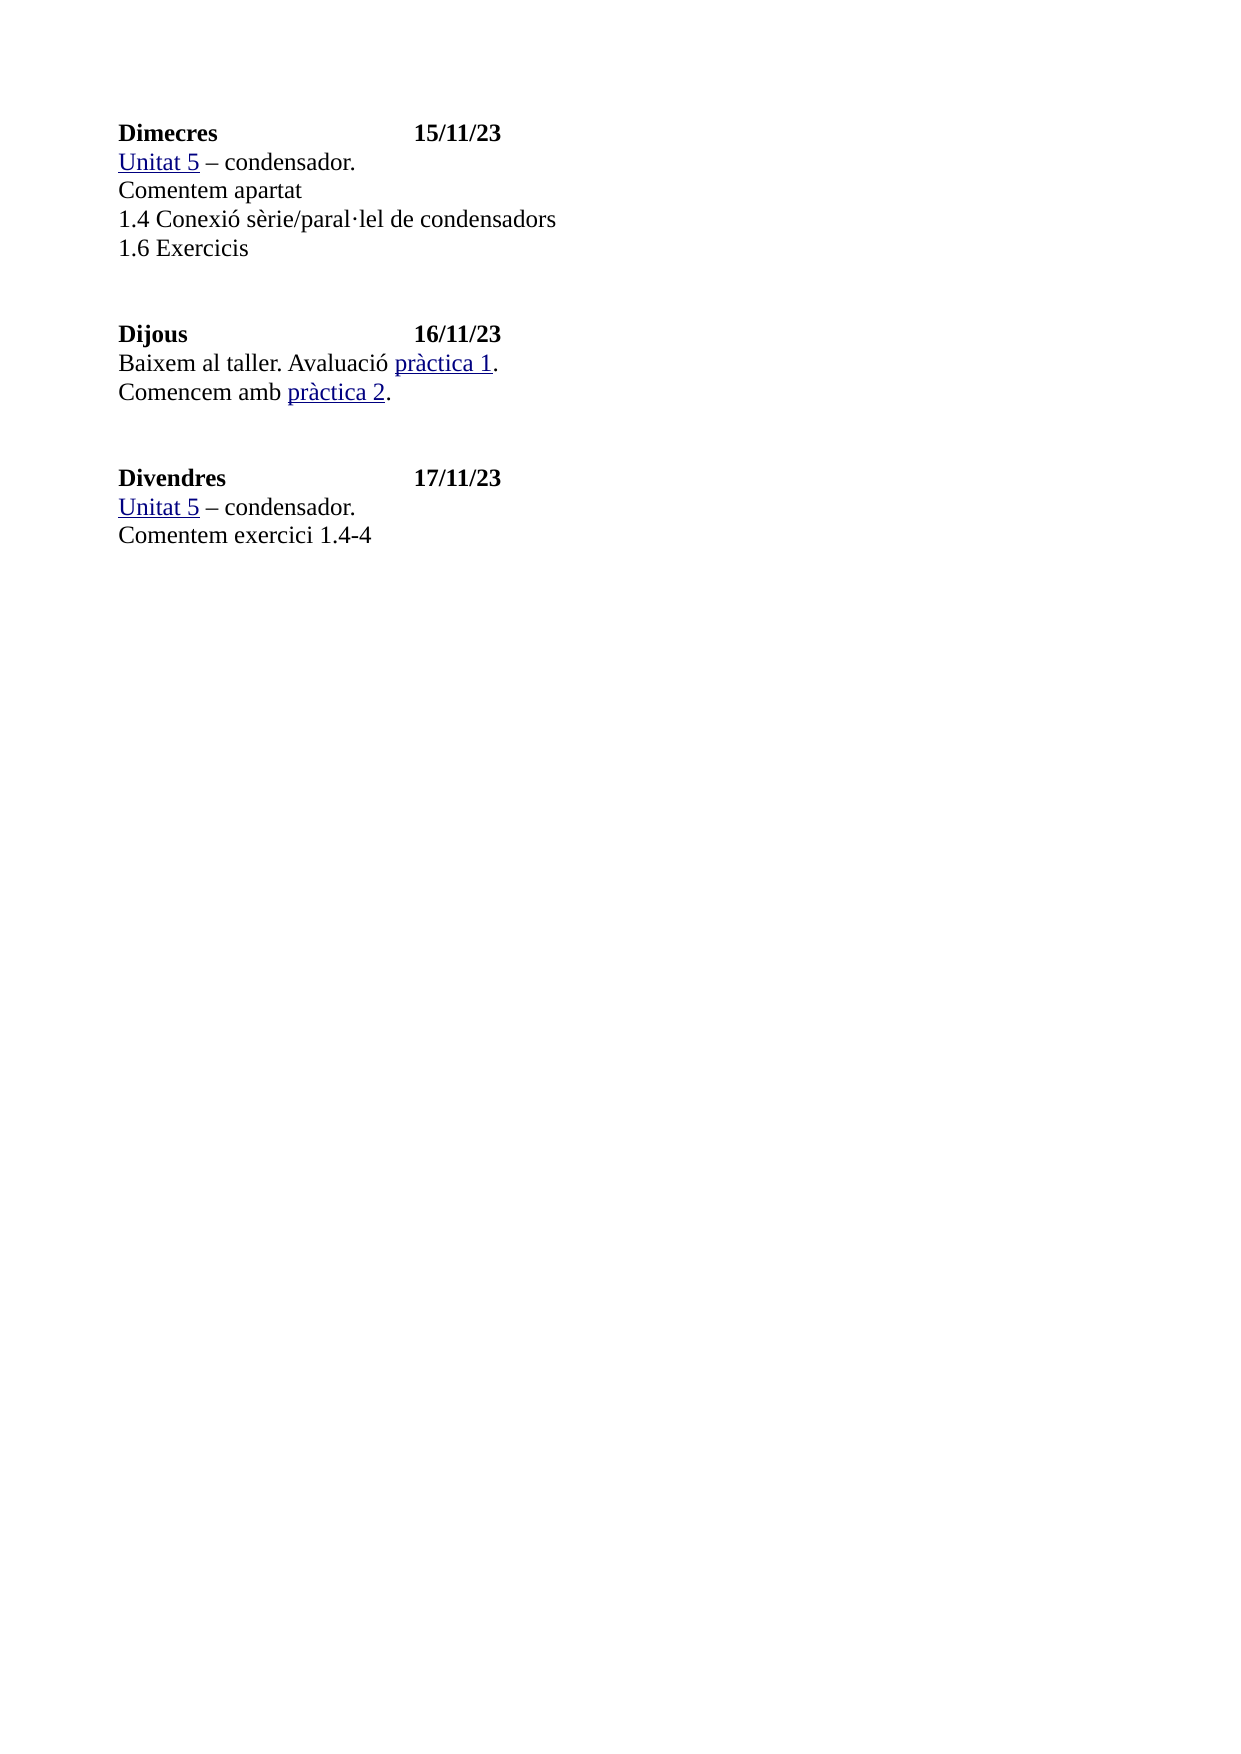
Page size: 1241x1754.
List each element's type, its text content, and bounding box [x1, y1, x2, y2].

text Dimecres 15/11/23 [118, 118, 1122, 147]
text Dijous 16/11/23 [118, 319, 1122, 348]
text 1.6 Exercicis [118, 233, 1122, 262]
text Divendres 17/11/23 [118, 463, 1122, 492]
text Unitat 5 – condensador. [118, 492, 1122, 521]
text Baixem al taller. Avaluació pràctica 1. [118, 348, 1122, 377]
text Comentem apartat [118, 176, 1122, 204]
text Comencem amb pràctica 2. [118, 377, 1122, 406]
text 1.4 Conexió sèrie/paral·lel de condensadors [118, 204, 1122, 233]
text Unitat 5 – condensador. [118, 147, 1122, 176]
text Comentem exercici 1.4-4 [118, 521, 1122, 549]
